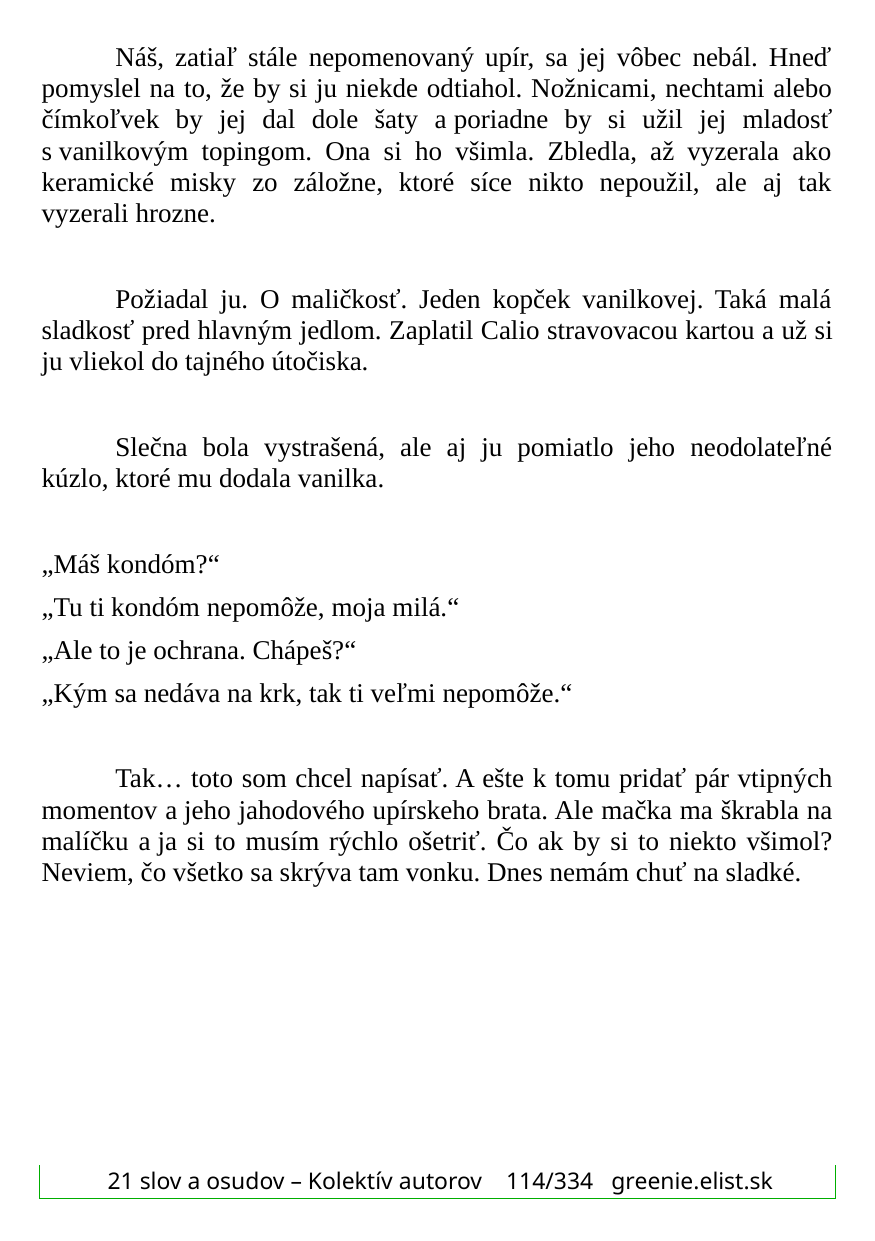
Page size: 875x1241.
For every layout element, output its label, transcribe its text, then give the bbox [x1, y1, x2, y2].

text Slečna bola vystrašená, ale aj ju pomiatlo jeho neodolateľné kúzlo, ktoré mu dodala vanilka. [41, 431, 833, 493]
text Požiadal ju. O maličkosť. Jeden kopček vanilkovej. Taká malá sladkosť pred hlavným jedlom. Zaplatil Calio stravovacou kartou a už si ju vliekol do tajného útočiska. [41, 283, 833, 376]
text „Máš kondóm?“ [41, 548, 833, 579]
text Náš, zatiaľ stále nepomenovaný upír, sa jej vôbec nebál. Hneď pomyslel na to, že by si ju niekde odtiahol. Nožnicami, nechtami alebo čímkoľvek by jej dal dole šaty a poriadne by si užil jej mladosť s vanilkovým topingom. Ona si ho všimla. Zbledla, až vyzerala ako keramické misky zo záložne, ktoré síce nikto nepoužil, ale aj tak vyzerali hrozne. [41, 41, 833, 228]
text Tak… toto som chcel napísať. A ešte k tomu pridať pár vtipných momentov a jeho jahodového upírskeho brata. Ale mačka ma škrabla na malíčku a ja si to musím rýchlo ošetriť. Čo ak by si to niekto všimol? Neviem, čo všetko sa skrýva tam vonku. Dnes nemám chuť na sladké. [41, 763, 833, 887]
text „Kým sa nedáva na krk, tak ti veľmi nepomôže.“ [41, 677, 833, 708]
text „Ale to je ochrana. Chápeš?“ [41, 634, 833, 665]
text „Tu ti kondóm nepomôže, moja milá.“ [41, 591, 833, 622]
